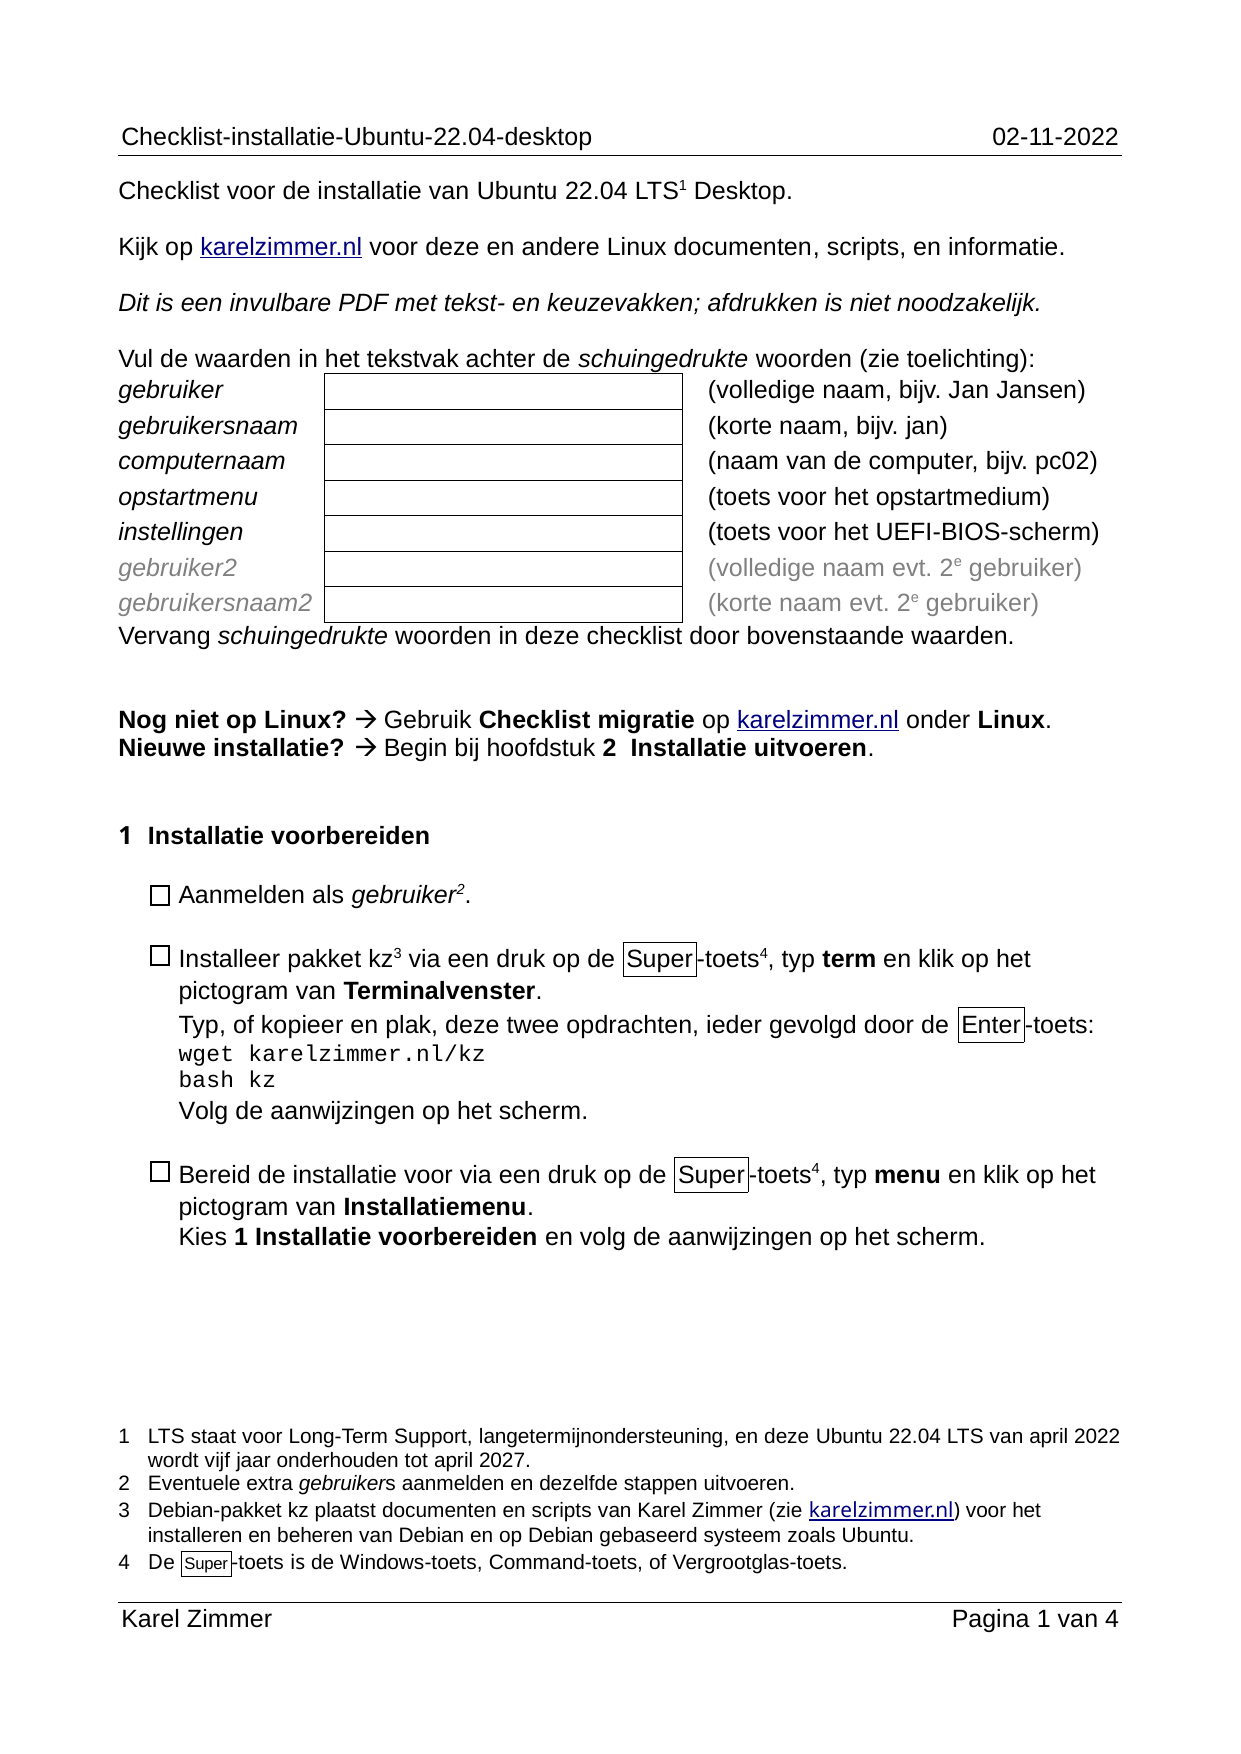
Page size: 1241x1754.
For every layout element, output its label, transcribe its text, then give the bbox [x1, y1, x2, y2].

table_cell [141, 941, 177, 1006]
text Checklist voor de installatie van Ubuntu 22.04 LTS Desktop. [118, 177, 1122, 205]
text opstartmenu [118, 480, 324, 515]
table_cell Volg de aanwijzingen op het scherm. [177, 1096, 1120, 1126]
table_cell Installeer pakket kz via een druk op de Super-toets, typ term en klik op het pictogram van Terminalvenster. [177, 941, 1120, 1006]
text (korte naam, bijv. jan) [683, 409, 1122, 444]
table_cell Typ, of kopieer en plak, deze twee opdrachten, ieder gevolgd door de Enter-toets: wget karelzimmer.nl/kz bash kz [177, 1006, 1120, 1096]
text computernaam [118, 444, 324, 480]
table_header Aanmelden als gebruiker. [177, 880, 1120, 910]
text Vul de waarden in het tekstvak achter de schuingedrukte woorden (zie toelichting): [118, 345, 1122, 373]
list Installatie voorbereiden [118, 818, 1122, 852]
text instellingen [118, 515, 324, 551]
table_cell [141, 1096, 177, 1126]
table_cell [141, 910, 177, 941]
table_cell Bereid de installatie voor via een druk op de Super-toets4, typ menu en klik op het pictogram van Installatiemenu. [177, 1156, 1120, 1222]
table_header [141, 880, 177, 910]
text Nieuwe installatie?  Begin bij hoofdstuk 2 Installatie uitvoeren. [118, 734, 1122, 762]
text (toets voor het UEFI-BIOS-scherm) [683, 515, 1122, 551]
text Nog niet op Linux?  Gebruik Checklist migratie op karelzimmer.nl onder Linux. [118, 706, 1122, 734]
text Kijk op karelzimmer.nl voor deze en andere Linux documenten, scripts, en informatie. [118, 233, 1122, 261]
text (toets voor het opstartmedium) [683, 480, 1122, 515]
text Dit is een invulbare PDF met tekst- en keuzevakken; afdrukken is niet noodzakelijk. [118, 289, 1122, 317]
text LTS staat voor Long-Term Support, langetermijnondersteuning, en deze Ubuntu 22.04 LTS van april 2022 wordt vijf jaar onderhouden tot april 2027. [118, 1424, 1122, 1472]
text gebruiker [118, 373, 324, 409]
text gebruiker2 [118, 551, 324, 586]
text Vervang schuingedrukte woorden in deze checklist door bovenstaande waarden. [118, 622, 1122, 650]
text (volledige naam evt. 2e gebruiker) [683, 551, 1122, 586]
text gebruikersnaam [118, 409, 324, 444]
table_cell [141, 1126, 177, 1156]
table_cell Kies 1 Installatie voorbereiden en volg de aanwijzingen op het scherm. [177, 1222, 1120, 1252]
text (korte naam evt. 2e gebruiker) [683, 586, 1122, 622]
table_cell [141, 1222, 177, 1252]
text gebruikersnaam2 [118, 586, 324, 622]
text (naam van de computer, bijv. pc02) [683, 444, 1122, 480]
table_cell [177, 910, 1120, 941]
table_cell [177, 1126, 1120, 1156]
text (volledige naam, bijv. Jan Jansen) [683, 373, 1122, 409]
table_cell [141, 1006, 177, 1096]
table_cell [141, 1156, 177, 1222]
